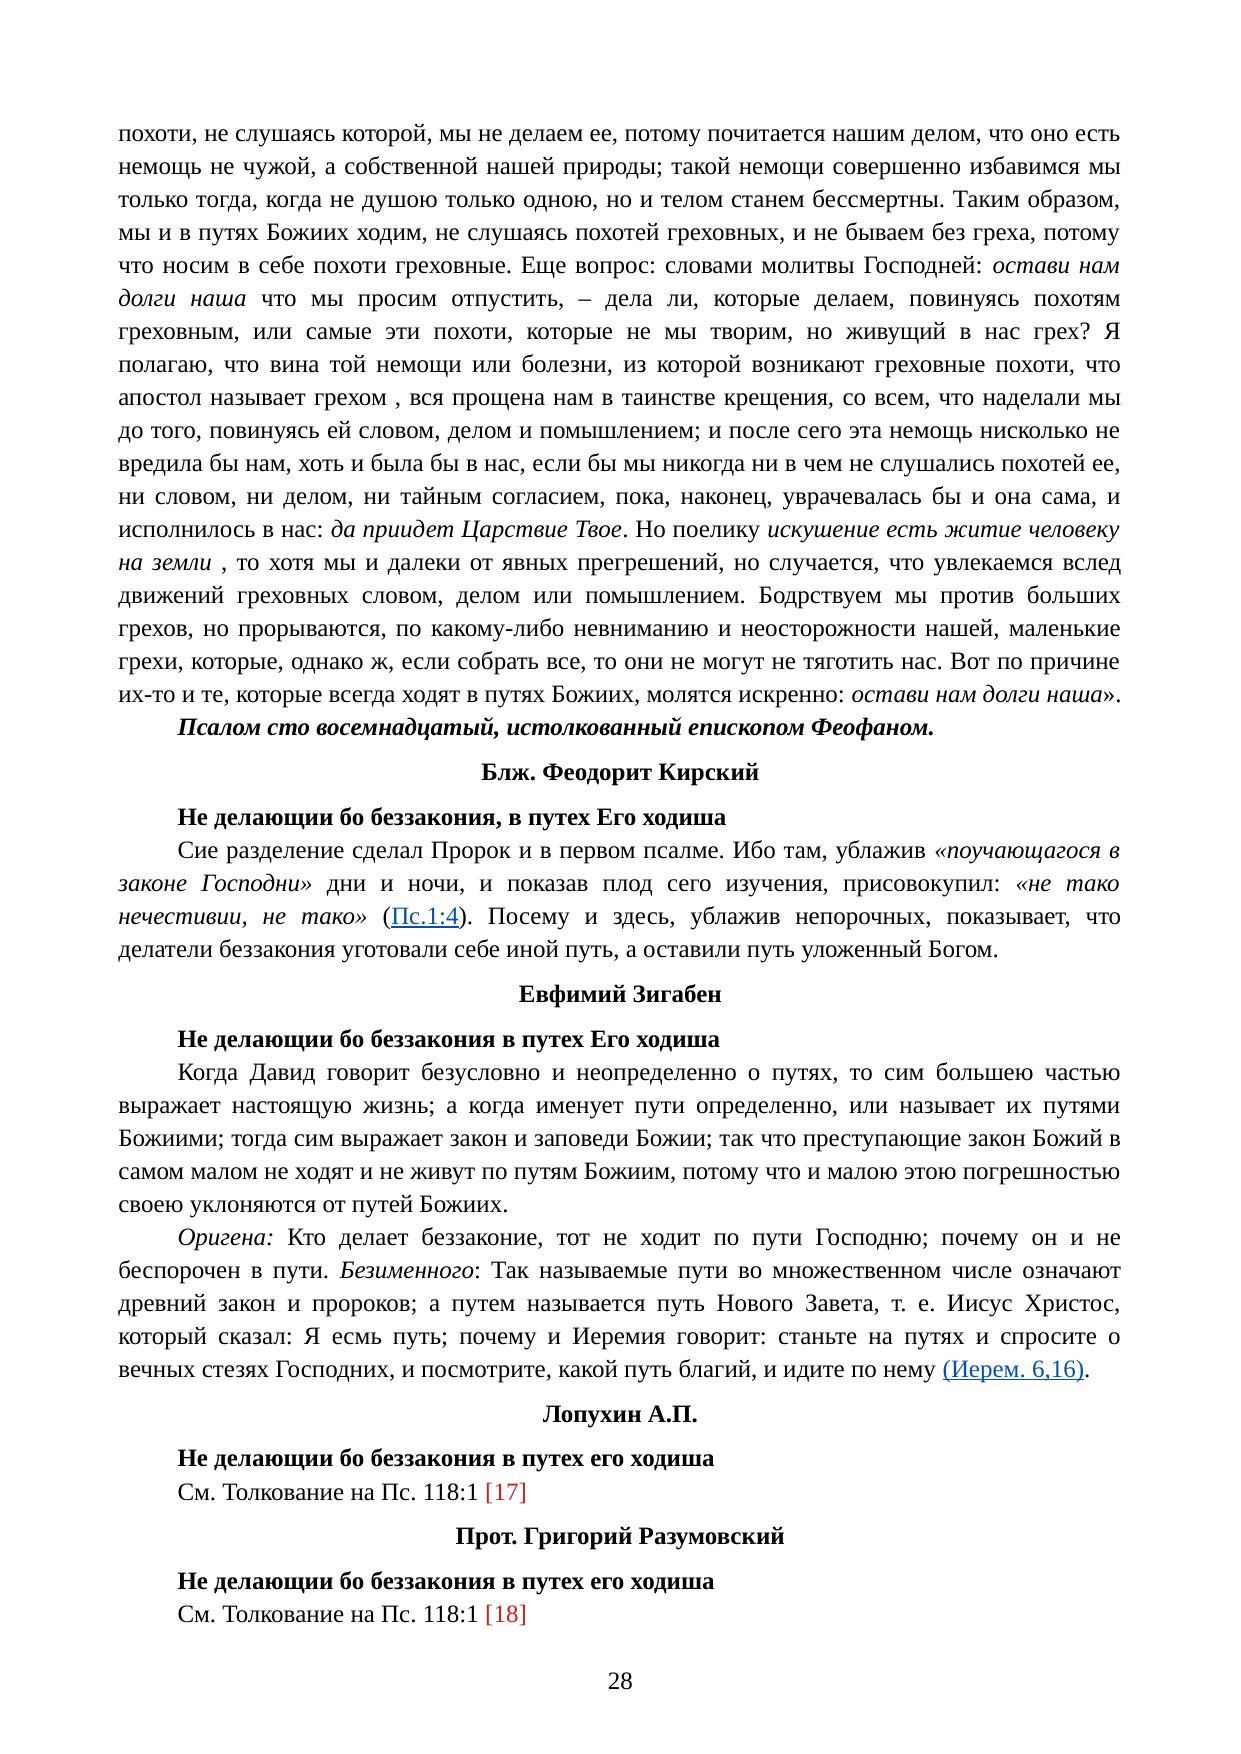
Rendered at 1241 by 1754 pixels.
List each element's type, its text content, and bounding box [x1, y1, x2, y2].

text Оригена: Кто делает беззаконие, тот не ходит по пути Господню; почему он и не беспорочен в пути. Безименного: Так называемые пути во множественном числе означают древний закон и пророков; а путем называется путь Нового Завета, т. е. Иисус Христос, который сказал: Я есмь путь; почему и Иеремия говорит: станьте на путях и спросите о вечных стезях Господних, и посмотрите, какой путь благий, и идите по нему (Иерем. 6,16). [118, 1222, 1122, 1383]
subtitle Лопухин А.П. [118, 1399, 1122, 1427]
subtitle Евфимий Зигабен [118, 979, 1122, 1008]
subtitle Прот. Григорий Разумовский [118, 1521, 1122, 1550]
text См. Толкование на Пс. 118:1 [18] [118, 1599, 1122, 1628]
text Не делающии бо беззакония в путех Его ходиша [118, 1024, 1122, 1052]
text Псалом сто восемнадцатый, истолкованный епископом Феофаном. [118, 712, 1122, 741]
text Не делающии бо беззакония в путех его ходиша [118, 1443, 1122, 1472]
subtitle Блж. Феодорит Кирский [118, 757, 1122, 786]
text Когда Давид говорит безусловно и неопределенно о путях, то сим большею частью выражает настоящую жизнь; а когда именует пути определенно, или называет их путями Божиими; тогда сим выражает закон и заповеди Божии; так что преступающие закон Божий в самом малом не ходят и не живут по путям Божиим, потому что и малою этою погрешностью своею уклоняются от путей Божиих. [118, 1057, 1122, 1218]
text похоти, не слушаясь которой, мы не делаем ее, потому почитается нашим делом, что оно есть немощь не чужой, а собственной нашей природы; такой немощи совершенно избавимся мы только тогда, когда не душою только одною, но и телом станем бессмертны. Таким образом, мы и в путях Божиих ходим, не слушаясь похотей греховных, и не бываем без греха, потому что носим в себе похоти греховные. Еще вопрос: словами молитвы Господней: остави нам долги наша что мы просим отпустить, – дела ли, которые делаем, повинуясь похотям греховным, или самые эти похоти, которые не мы творим, но живущий в нас грех? Я полагаю, что вина той немощи или болезни, из которой возникают греховные похоти, что апостол называет грехом , вся прощена нам в таинстве крещения, со всем, что наделали мы до того, повинуясь ей словом, делом и помышлением; и после сего эта немощь нисколько не вредила бы нам, хоть и была бы в нас, если бы мы никогда ни в чем не слушались похотей ее, ни словом, ни делом, ни тайным согласием, пока, наконец, уврачевалась бы и она сама, и исполнилось в нас: да приидет Царствие Твое. Но поелику искушение есть житие человеку на земли , то хотя мы и далеки от явных прегрешений, но случается, что увлекаемся вслед движений греховных словом, делом или помышлением. Бодрствуем мы против больших грехов, но прорываются, по какому-либо невниманию и неосторожности нашей, маленькие грехи, которые, однако ж, если собрать все, то они не могут не тяготить нас. Вот по причине их-то и те, которые всегда ходят в путях Божиих, молятся искренно: остави нам долги наша». [118, 118, 1122, 708]
text Не делающии бо беззакония в путех его ходиша [118, 1566, 1122, 1595]
text См. Толкование на Пс. 118:1 [17] [118, 1477, 1122, 1505]
text Сие разделение сделал Пророк и в первом псалме. Ибо там, ублажив «поучающагося в законе Господни» дни и ночи, и показав плод сего изучения, присовокупил: «не тако нечестивии, не тако» (Пс.1:4). Посему и здесь, ублажив непорочных, показывает, что делатели беззакония уготовали себе иной путь, а оставили путь уложенный Богом. [118, 835, 1122, 963]
text Не делающии бо беззакония, в путех Его ходиша [118, 802, 1122, 831]
